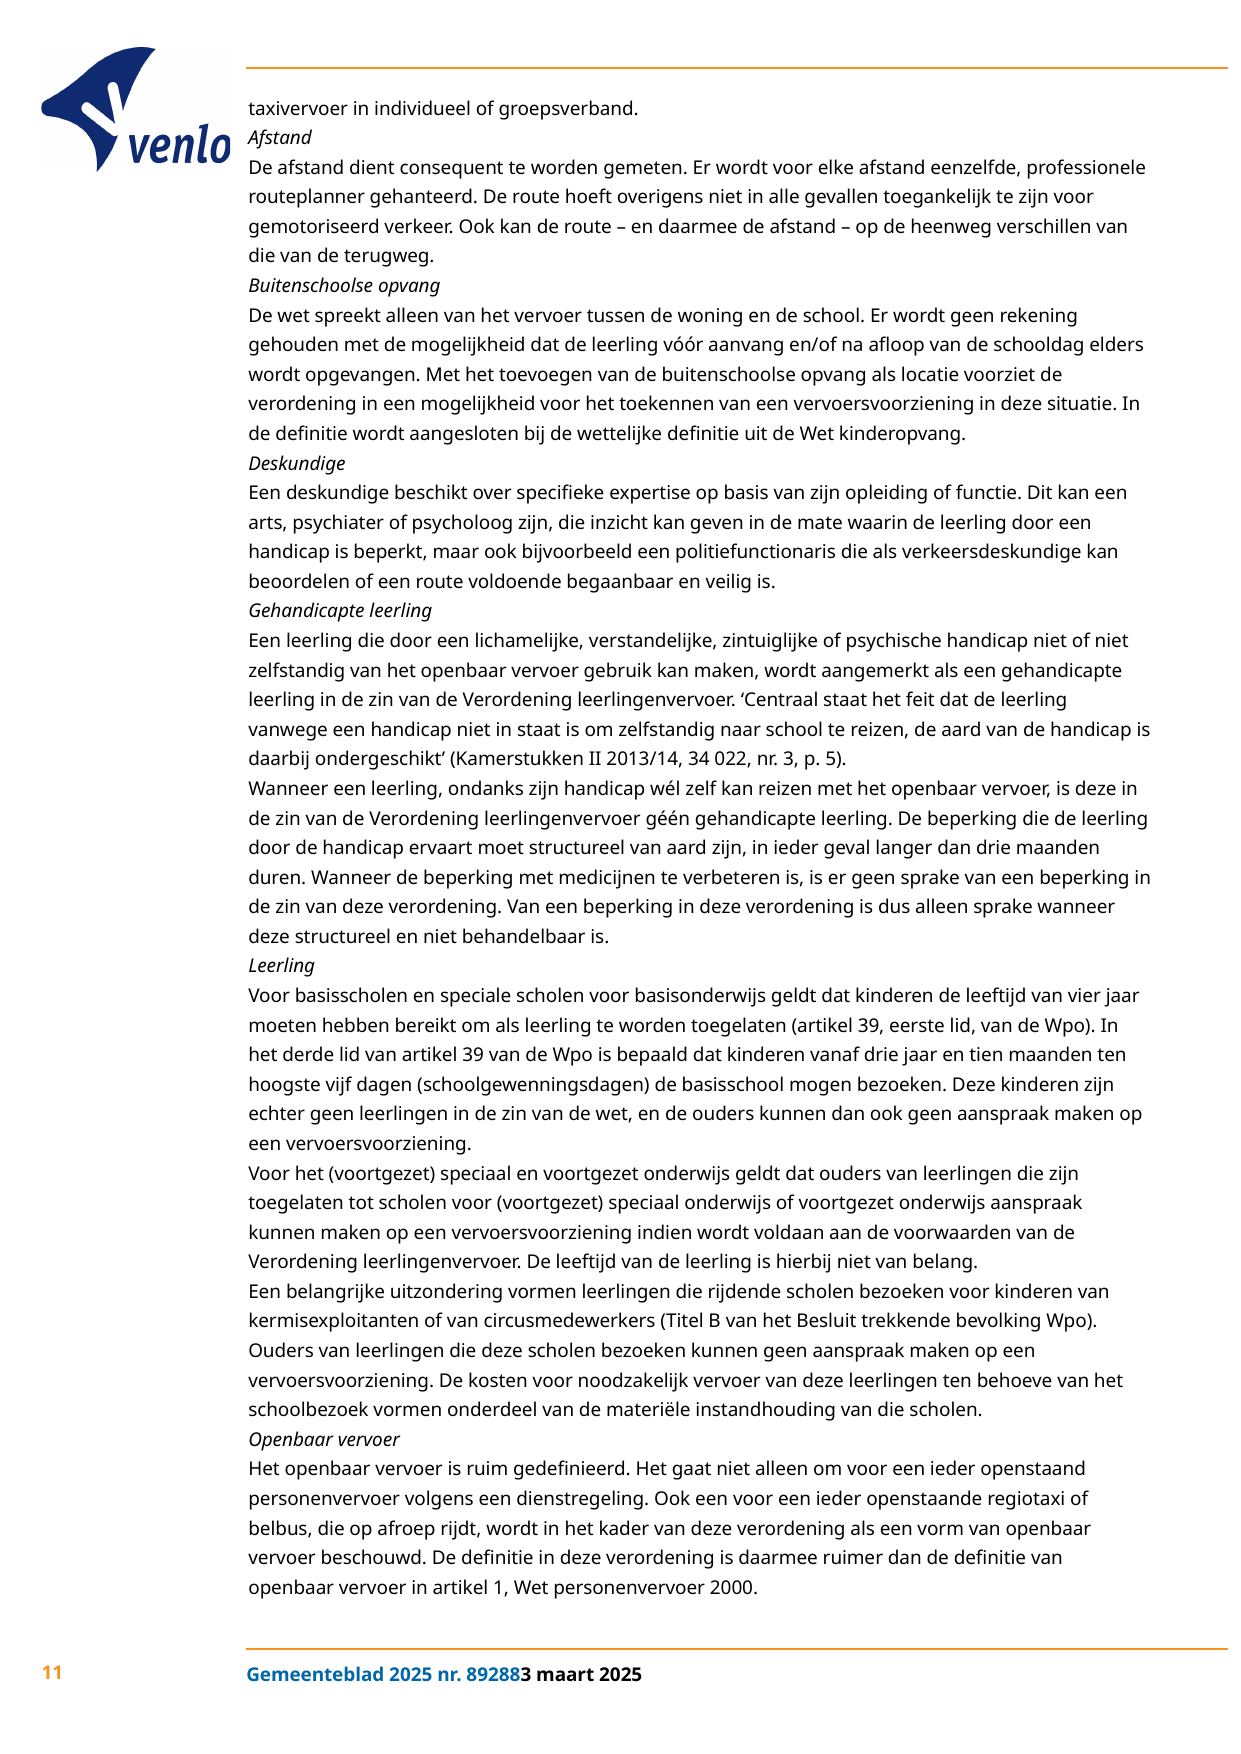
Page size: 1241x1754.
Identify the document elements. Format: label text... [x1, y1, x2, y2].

text taxivervoer in individueel of groepsverband. [248, 95, 1152, 121]
picture [41, 47, 231, 172]
text Een belangrijke uitzondering vormen leerlingen die rijdende scholen bezoeken voor kinderen van kermisexploitanten of van circusmedewerkers (Titel B van het Besluit trekkende bevolking Wpo). Ouders van leerlingen die deze scholen bezoeken kunnen geen aanspraak maken op een vervoersvoorziening. De kosten voor noodzakelijk vervoer van deze leerlingen ten behoeve van het schoolbezoek vormen onderdeel van de materiële instandhouding van die scholen. [248, 1278, 1152, 1422]
text Gehandicapte leerling [248, 598, 1152, 623]
text Voor basisscholen en speciale scholen voor basisonderwijs geldt dat kinderen de leeftijd van vier jaar moeten hebben bereikt om als leerling te worden toegelaten (artikel 39, eerste lid, van de Wpo). In het derde lid van artikel 39 van de Wpo is bepaald dat kinderen vanaf drie jaar en tien maanden ten hoogste vijf dagen (schoolgewenningsdagen) de basisschool mogen bezoeken. Deze kinderen zijn echter geen leerlingen in de zin van de wet, en de ouders kunnen dan ook geen aanspraak maken op een vervoersvoorziening. [248, 982, 1152, 1156]
text De afstand dient consequent te worden gemeten. Er wordt voor elke afstand eenzelfde, professionele routeplanner gehanteerd. De route hoeft overigens niet in alle gevallen toegankelijk te zijn voor gemotoriseerd verkeer. Ook kan de route – en daarmee de afstand – op de heenweg verschillen van die van de terugweg. [248, 154, 1152, 268]
text Wanneer een leerling, ondanks zijn handicap wél zelf kan reizen met het openbaar vervoer, is deze in de zin van de Verordening leerlingenvervoer géén gehandicapte leerling. De beperking die de leerling door de handicap ervaart moet structureel van aard zijn, in ieder geval langer dan drie maanden duren. Wanneer de beperking met medicijnen te verbeteren is, is er geen sprake van een beperking in de zin van deze verordening. Van een beperking in deze verordening is dus alleen sprake wanneer deze structureel en niet behandelbaar is. [248, 775, 1152, 949]
text Afstand [248, 124, 1152, 150]
text Een deskundige beschikt over specifieke expertise op basis van zijn opleiding of functie. Dit kan een arts, psychiater of psycholoog zijn, die inzicht kan geven in de mate waarin de leerling door een handicap is beperkt, maar ook bijvoorbeeld een politiefunctionaris die als verkeersdeskundige kan beoordelen of een route voldoende begaanbaar en veilig is. [248, 479, 1152, 594]
text Het openbaar vervoer is ruim gedefinieerd. Het gaat niet alleen om voor een ieder openstaand personenvervoer volgens een dienstregeling. Ook een voor een ieder openstaande regiotaxi of belbus, die op afroep rijdt, wordt in het kader van deze verordening als een vorm van openbaar vervoer beschouwd. De definitie in deze verordening is daarmee ruimer dan de definitie van openbaar vervoer in artikel 1, Wet personenvervoer 2000. [248, 1456, 1152, 1600]
text De wet spreekt alleen van het vervoer tussen de woning en de school. Er wordt geen rekening gehouden met de mogelijkheid dat de leerling vóór aanvang en/of na afloop van de schooldag elders wordt opgevangen. Met het toevoegen van de buitenschoolse opvang als locatie voorziet de verordening in een mogelijkheid voor het toekennen van een vervoersvoorziening in deze situatie. In de definitie wordt aangesloten bij de wettelijke definitie uit de Wet kinderopvang. [248, 302, 1152, 446]
text Voor het (voortgezet) speciaal en voortgezet onderwijs geldt dat ouders van leerlingen die zijn toegelaten tot scholen voor (voortgezet) speciaal onderwijs of voortgezet onderwijs aanspraak kunnen maken op een vervoersvoorziening indien wordt voldaan aan de voorwaarden van de Verordening leerlingenvervoer. De leeftijd van de leerling is hierbij niet van belang. [248, 1160, 1152, 1274]
text Leerling [248, 953, 1152, 978]
text Buitenschoolse opvang [248, 272, 1152, 298]
text Openbaar vervoer [248, 1426, 1152, 1452]
text Deskundige [248, 450, 1152, 476]
text Een leerling die door een lichamelijke, verstandelijke, zintuiglijke of psychische handicap niet of niet zelfstandig van het openbaar vervoer gebruik kan maken, wordt aangemerkt als een gehandicapte leerling in de zin van de Verordening leerlingenvervoer. ‘Centraal staat het feit dat de leerling vanwege een handicap niet in staat is om zelfstandig naar school te reizen, de aard van de handicap is daarbij ondergeschikt’ (Kamerstukken II 2013/14, 34 022, nr. 3, p. 5). [248, 627, 1152, 771]
